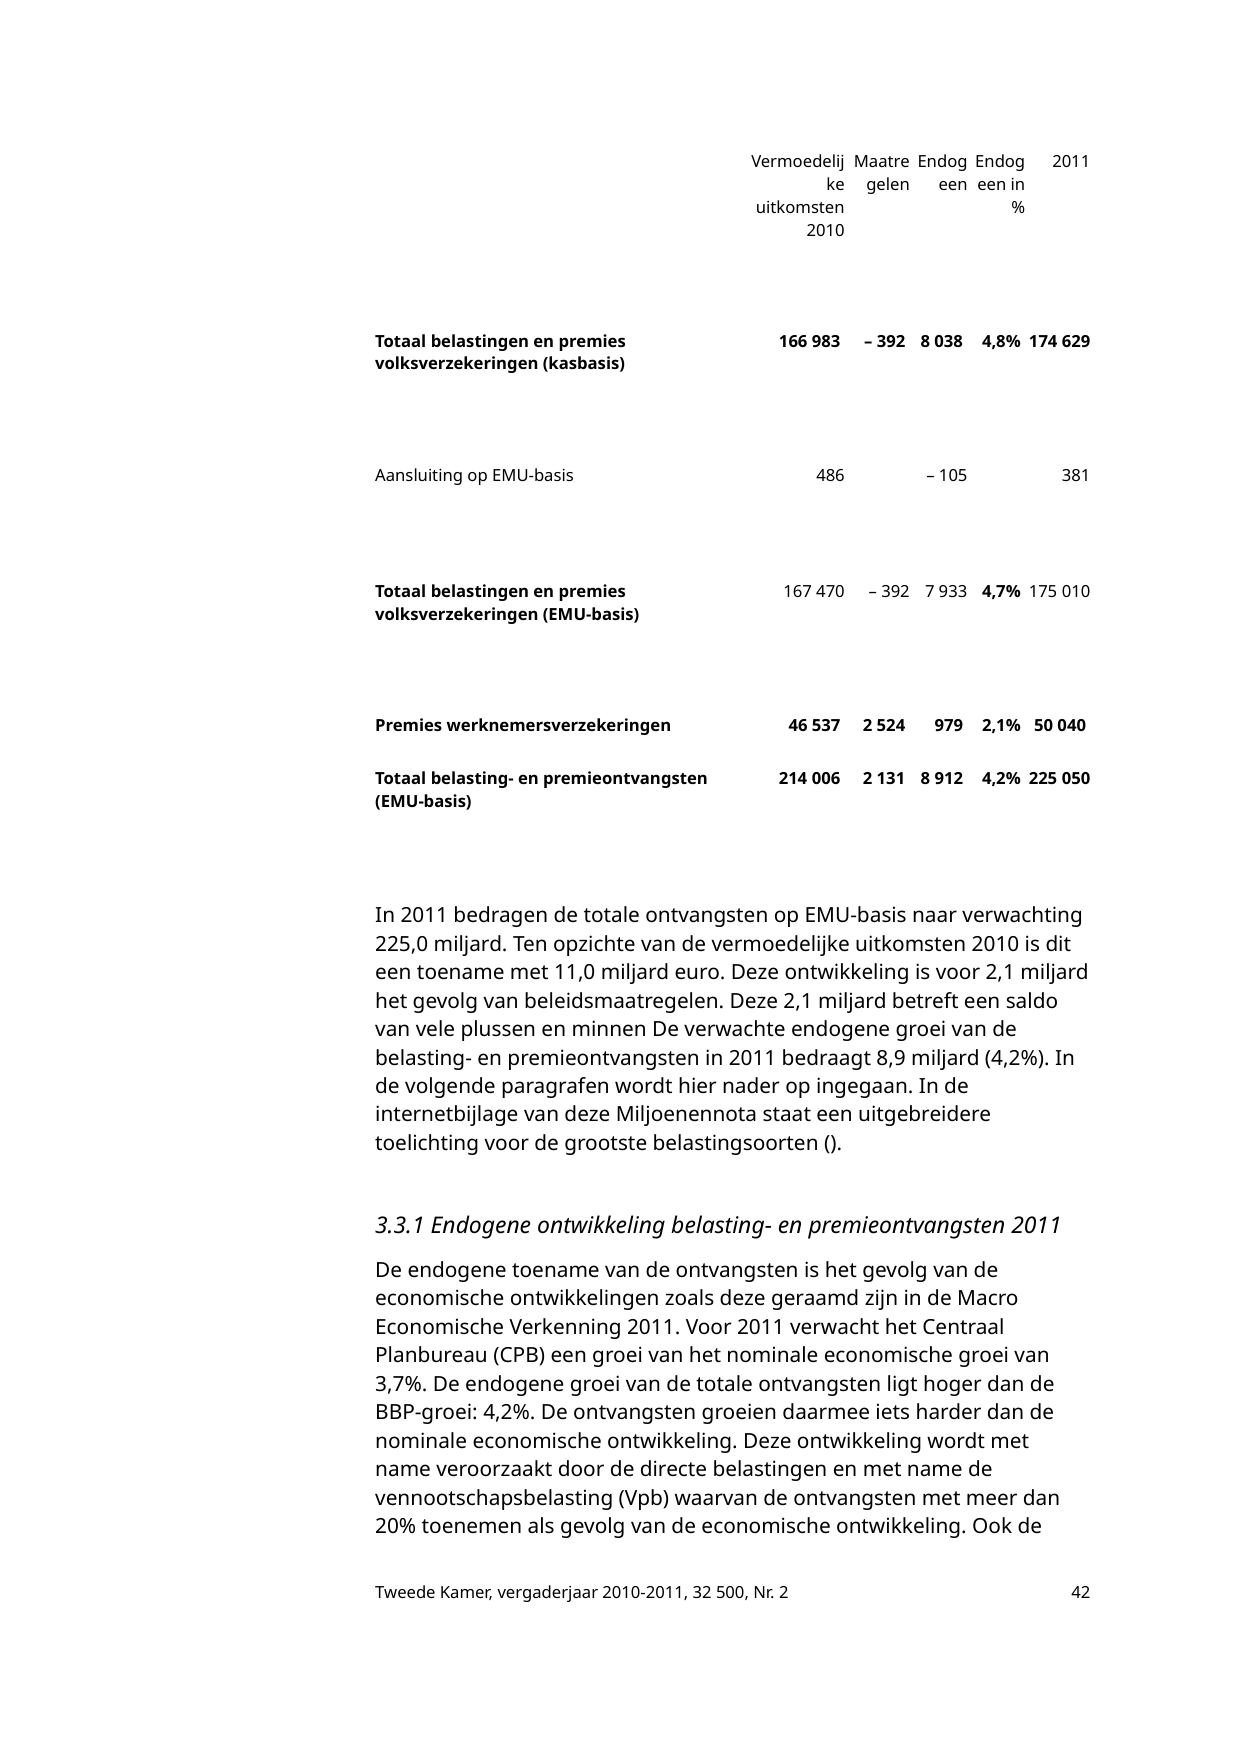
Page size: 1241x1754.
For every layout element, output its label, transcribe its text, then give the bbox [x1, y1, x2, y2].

table_cell [375, 271, 751, 329]
table_header Endogeen in % [967, 150, 1025, 271]
table_cell [967, 271, 1025, 329]
table_cell Aansluiting op EMU-basis [375, 463, 751, 522]
table_cell [910, 271, 967, 329]
table_cell 8 912 [910, 767, 967, 842]
table_cell [845, 463, 909, 522]
table_cell [967, 522, 1025, 580]
table_cell [967, 463, 1025, 522]
table_cell 214 006 [751, 767, 844, 842]
table_cell 979 [910, 714, 967, 767]
table_cell 2 131 [845, 767, 909, 842]
text De endogene toename van de ontvangsten is het gevolg van de economische ontwikkelingen zoals deze geraamd zijn in de Macro Economische Verkenning 2011. Voor 2011 verwacht het Centraal Planbureau (CPB) een groei van het nominale economische groei van 3,7%. De endogene groei van de totale ontvangsten ligt hoger dan de BBP-groei: 4,2%. De ontvangsten groeien daarmee iets harder dan de nominale economische ontwikkeling. Deze ontwikkeling wordt met name veroorzaakt door de directe belastingen en met name de vennootschapsbelasting (Vpb) waarvan de ontvangsten met meer dan 20% toenemen als gevolg van de economische ontwikkeling. Ook de [375, 1255, 1090, 1539]
table_cell [375, 522, 751, 580]
table_cell 174 629 [1025, 329, 1090, 405]
table_header Vermoedelijke uitkomsten 2010 [751, 150, 844, 271]
table_cell [910, 655, 967, 714]
table_cell [375, 655, 751, 714]
table_cell Premies werknemersverzekeringen [375, 714, 751, 767]
table_cell 8 038 [910, 329, 967, 405]
table_cell [1025, 405, 1090, 463]
table_cell 167 470 [751, 580, 844, 655]
text In 2011 bedragen de totale ontvangsten op EMU-basis naar verwachting 225,0 miljard. Ten opzichte van de vermoedelijke uitkomsten 2010 is dit een toename met 11,0 miljard euro. Deze ontwikkeling is voor 2,1 miljard het gevolg van beleidsmaatregelen. Deze 2,1 miljard betreft een saldo van vele plussen en minnen De verwachte endogene groei van de belasting- en premieontvangsten in 2011 bedraagt 8,9 miljard (4,2%). In de volgende paragrafen wordt hier nader op ingegaan. In de internetbijlage van deze Miljoenennota staat een uitgebreidere toelichting voor de grootste belastingsoorten (). [375, 900, 1090, 1156]
table_cell 175 010 [1025, 580, 1090, 655]
table_cell [910, 405, 967, 463]
table_cell 486 [751, 463, 844, 522]
table_cell [751, 522, 844, 580]
table_cell [1025, 522, 1090, 580]
table_header Endogeen [910, 150, 967, 271]
table_cell [1025, 271, 1090, 329]
table_cell Totaal belasting- en premieontvangsten (EMU-basis) [375, 767, 751, 842]
table_cell [751, 405, 844, 463]
table_header 2011 [1025, 150, 1090, 271]
table_cell [751, 655, 844, 714]
table_cell 381 [1025, 463, 1090, 522]
table_cell 7 933 [910, 580, 967, 655]
table_cell [967, 655, 1025, 714]
table_cell [845, 522, 909, 580]
table_cell Totaal belastingen en premies volksverzekeringen (kasbasis) [375, 329, 751, 405]
table_cell – 105 [910, 463, 967, 522]
table_cell 46 537 [751, 714, 844, 767]
table_cell Totaal belastingen en premies volksverzekeringen (EMU-basis) [375, 580, 751, 655]
table_cell 4,8% [967, 329, 1025, 405]
table_cell 2,1% [967, 714, 1025, 767]
table_cell 4,2% [967, 767, 1025, 842]
table_cell [910, 522, 967, 580]
table_cell [967, 405, 1025, 463]
table_cell [375, 405, 751, 463]
table_cell [845, 655, 909, 714]
table_cell 4,7% [967, 580, 1025, 655]
table_cell [751, 271, 844, 329]
table_cell 166 983 [751, 329, 844, 405]
table_cell 50 040 [1025, 714, 1090, 767]
table_cell [1025, 655, 1090, 714]
table_cell 2 524 [845, 714, 909, 767]
subtitle 3.3.1 Endogene ontwikkeling belasting- en premieontvangsten 2011 [375, 1209, 1090, 1240]
table_header [375, 150, 751, 271]
table_cell – 392 [845, 580, 909, 655]
table_cell 225 050 [1025, 767, 1090, 842]
table_cell [845, 405, 909, 463]
table_cell – 392 [845, 329, 909, 405]
table_header Maatregelen [845, 150, 909, 271]
table_cell [845, 271, 909, 329]
